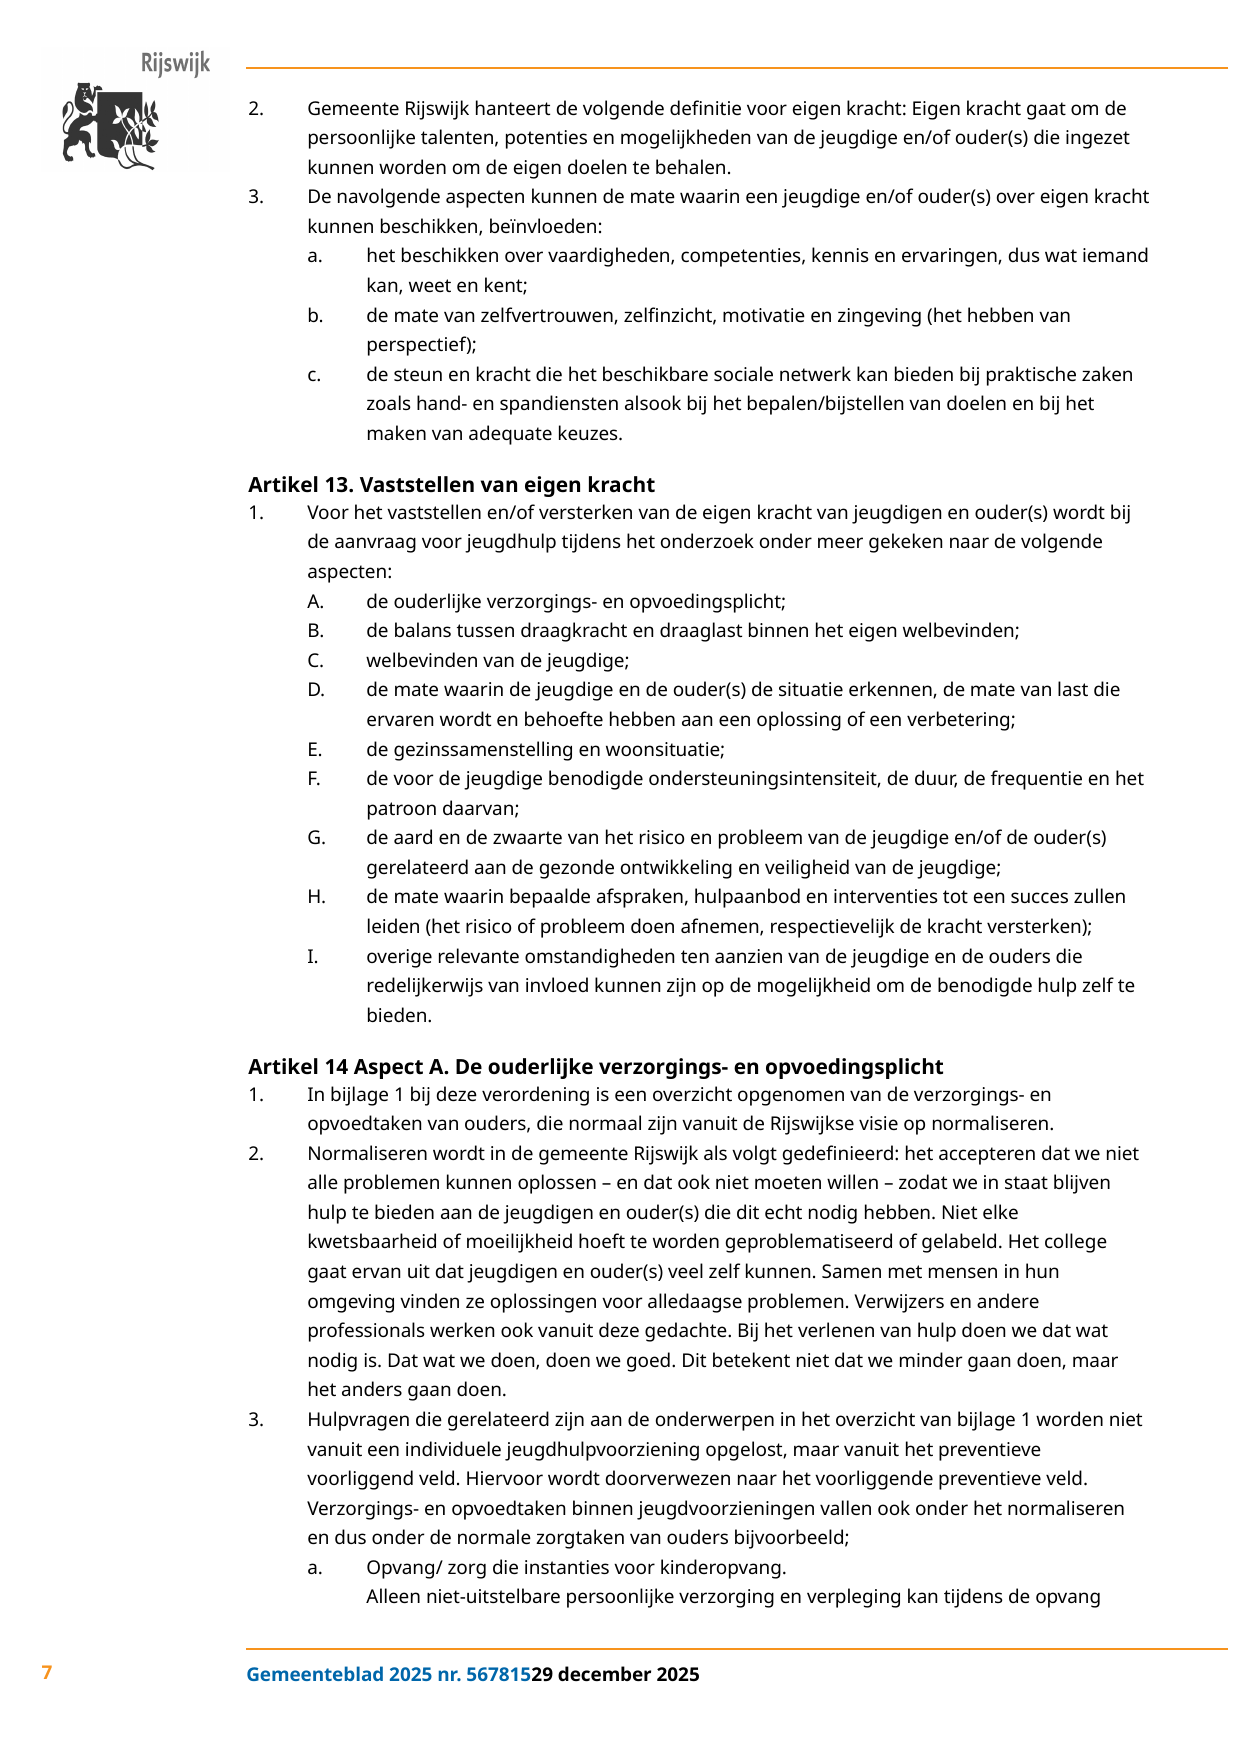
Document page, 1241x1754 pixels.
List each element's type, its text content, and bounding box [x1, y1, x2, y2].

list welbevinden van de jeugdige; [307, 647, 1152, 673]
list de mate waarin de jeugdige en de ouder(s) de situatie erkennen, de mate van last die ervaren wordt en behoefte hebben aan een oplossing of een verbetering; [307, 677, 1152, 732]
list Voor het vaststellen en/of versterken van de eigen kracht van jeugdigen en ouder(s) wordt bij de aanvraag voor jeugdhulp tijdens het onderzoek onder meer gekeken naar de volgende aspecten: [248, 499, 1152, 584]
list de steun en kracht die het beschikbare sociale netwerk kan bieden bij praktische zaken zoals hand- en spandiensten alsook bij het bepalen/bijstellen van doelen en bij het maken van adequate keuzes. [307, 361, 1152, 446]
list In bijlage 1 bij deze verordening is een overzicht opgenomen van de verzorgings- en opvoedtaken van ouders, die normaal zijn vanuit de Rijswijkse visie op normaliseren. [248, 1081, 1152, 1136]
list de aard en de zwaarte van het risico en probleem van de jeugdige en/of de ouder(s) gerelateerd aan de gezonde ontwikkeling en veiligheid van de jeugdige; [307, 824, 1152, 880]
list de ouderlijke verzorgings- en opvoedingsplicht; [307, 588, 1152, 613]
list de mate waarin bepaalde afspraken, hulpaanbod en interventies tot een succes zullen leiden (het risico of probleem doen afnemen, respectievelijk de kracht versterken); [307, 884, 1152, 939]
list Opvang/ zorg die instanties voor kinderopvang. [307, 1554, 1152, 1580]
list de balans tussen draagkracht en draaglast binnen het eigen welbevinden; [307, 617, 1152, 643]
list de voor de jeugdige benodigde ondersteuningsintensiteit, de duur, de frequentie en het patroon daarvan; [307, 765, 1152, 821]
list Gemeente Rijswijk hanteert de volgende definitie voor eigen kracht: Eigen kracht gaat om de persoonlijke talenten, potenties en mogelijkheden van de jeugdige en/of ouder(s) die ingezet kunnen worden om de eigen doelen te behalen. [248, 95, 1152, 180]
list Normaliseren wordt in de gemeente Rijswijk als volgt gedefinieerd: het accepteren dat we niet alle problemen kunnen oplossen – en dat ook niet moeten willen – zodat we in staat blijven hulp te bieden aan de jeugdigen en ouder(s) die dit echt nodig hebben. Niet elke kwetsbaarheid of moeilijkheid hoeft te worden geproblematiseerd of gelabeld. Het college gaat ervan uit dat jeugdigen en ouder(s) veel zelf kunnen. Samen met mensen in hun omgeving vinden ze oplossingen voor alledaagse problemen. Verwijzers en andere professionals werken ook vanuit deze gedachte. Bij het verlenen van hulp doen we dat wat nodig is. Dat wat we doen, doen we goed. Dit betekent niet dat we minder gaan doen, maar het anders gaan doen. [248, 1140, 1152, 1402]
list De navolgende aspecten kunnen de mate waarin een jeugdige en/of ouder(s) over eigen kracht kunnen beschikken, beïnvloeden: [248, 183, 1152, 239]
list het beschikken over vaardigheden, competenties, kennis en ervaringen, dus wat iemand kan, weet en kent; [307, 243, 1152, 298]
picture [41, 47, 231, 172]
text Artikel 13. Vaststellen van eigen kracht [248, 471, 1152, 499]
list Alleen niet-uitstelbare persoonlijke verzorging en verpleging kan tijdens de opvang [307, 1584, 1152, 1609]
list Hulpvragen die gerelateerd zijn aan de onderwerpen in het overzicht van bijlage 1 worden niet vanuit een individuele jeugdhulpvoorziening opgelost, maar vanuit het preventieve voorliggend veld. Hiervoor wordt doorverwezen naar het voorliggende preventieve veld. [248, 1406, 1152, 1491]
list de mate van zelfvertrouwen, zelfinzicht, motivatie en zingeving (het hebben van perspectief); [307, 302, 1152, 357]
list overige relevante omstandigheden ten aanzien van de jeugdige en de ouders die redelijkerwijs van invloed kunnen zijn op de mogelijkheid om de benodigde hulp zelf te bieden. [307, 943, 1152, 1028]
list de gezinssamenstelling en woonsituatie; [307, 736, 1152, 761]
text Artikel 14 Aspect A. De ouderlijke verzorgings- en opvoedingsplicht [248, 1052, 1152, 1081]
list Verzorgings- en opvoedtaken binnen jeugdvoorzieningen vallen ook onder het normaliseren en dus onder de normale zorgtaken van ouders bijvoorbeeld; [248, 1495, 1152, 1550]
